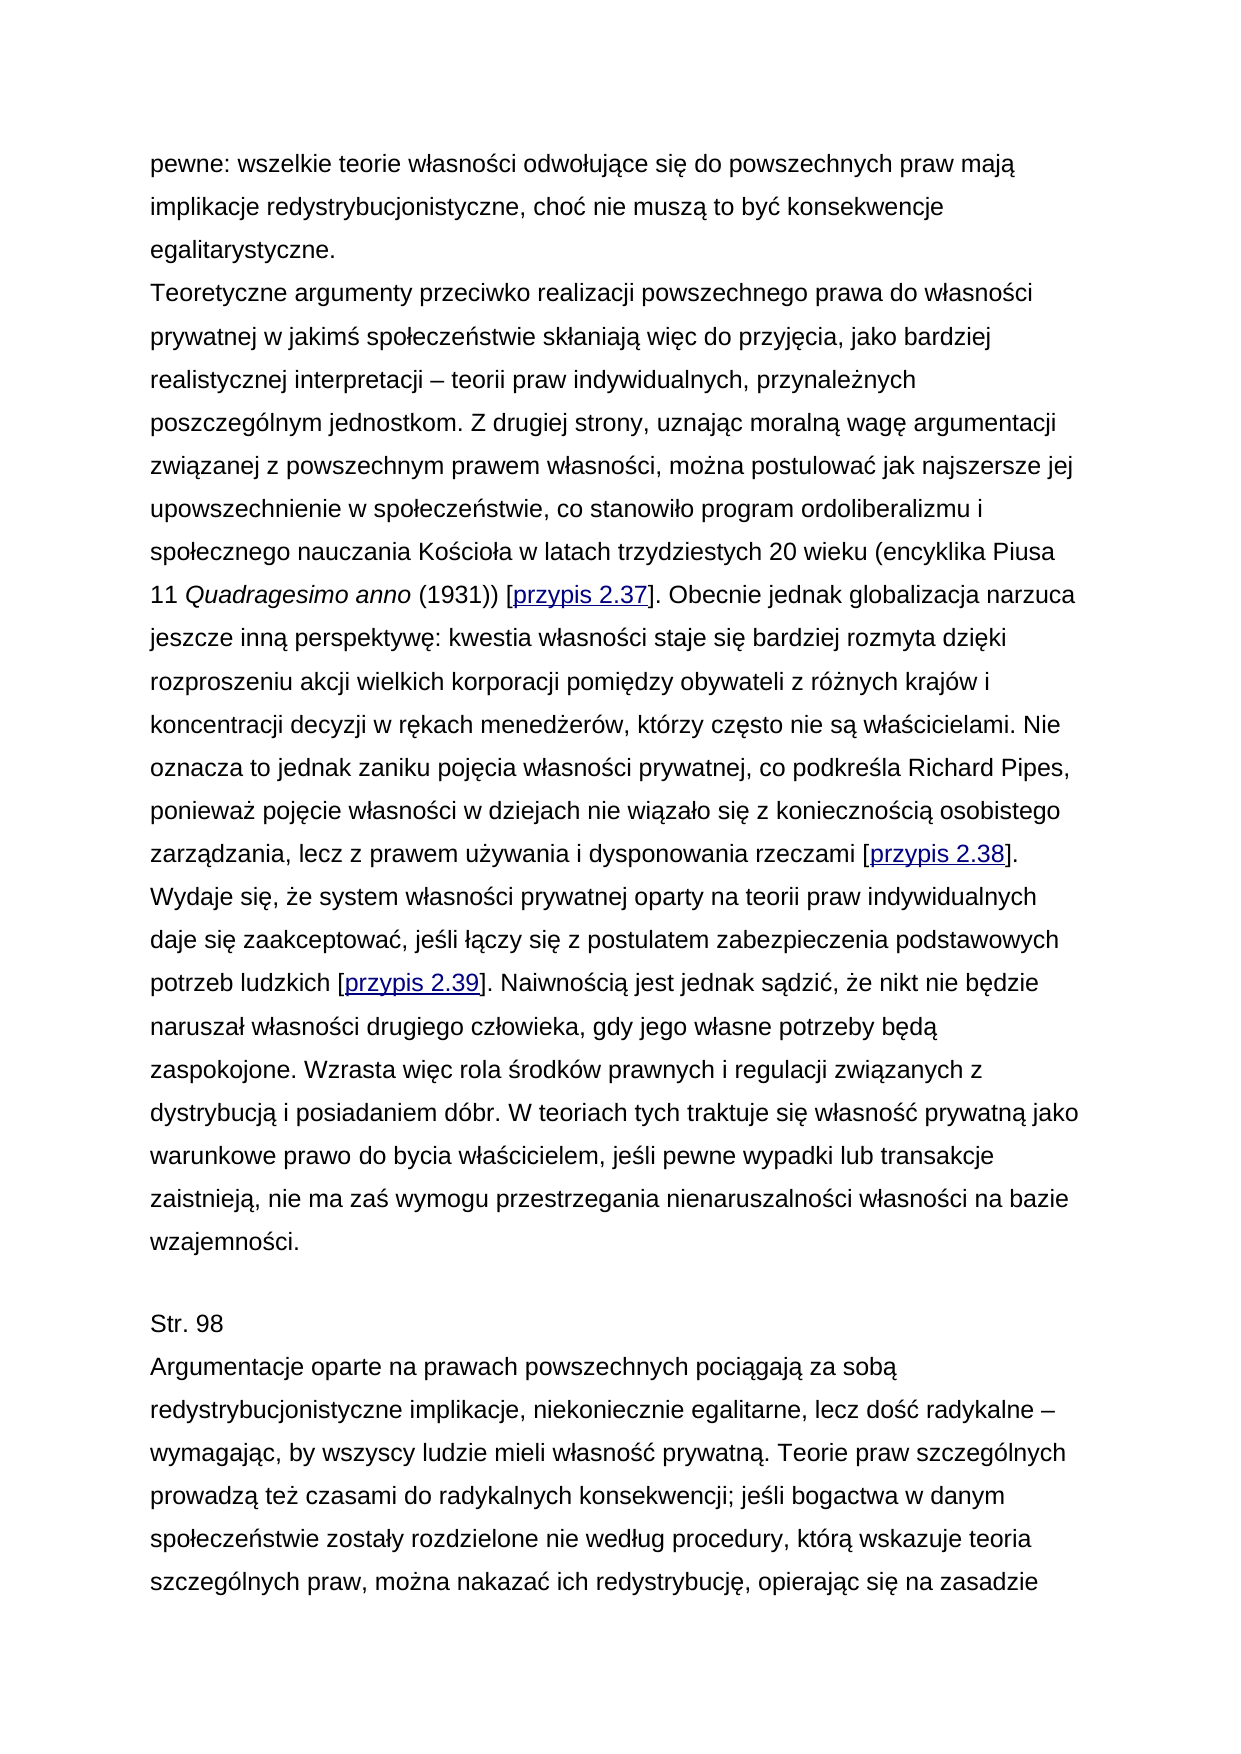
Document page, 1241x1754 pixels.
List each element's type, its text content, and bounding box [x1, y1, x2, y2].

text Argumentacje oparte na prawach powszechnych pociągają za sobą redystrybucjonistyczne implikacje, niekoniecznie egalitarne, lecz dość radykalne – wymagając, by wszyscy ludzie mieli własność prywatną. Teorie praw szczególnych prowadzą też czasami do radykalnych konsekwencji; jeśli bogactwa w danym społeczeństwie zostały rozdzielone nie według procedury, którą wskazuje teoria szczególnych praw, można nakazać ich redystrybucję, opierając się na zasadzie [150, 1352, 1091, 1596]
text Teoretyczne argumenty przeciwko realizacji powszechnego prawa do własności prywatnej w jakimś społeczeństwie skłaniają więc do przyjęcia, jako bardziej realistycznej interpretacji – teorii praw indywidualnych, przynależnych poszczególnym jednostkom. Z drugiej strony, uznając moralną wagę argumentacji związanej z powszechnym prawem własności, można postulować jak najszersze jej upowszechnienie w społeczeństwie, co stanowiło program ordoliberalizmu i społecznego nauczania Kościoła w latach trzydziestych 20 wieku (encyklika Piusa 11 Quadragesimo anno (1931)) [przypis 2.37]. Obecnie jednak globalizacja narzuca jeszcze inną perspektywę: kwestia własności staje się bardziej rozmyta dzięki rozproszeniu akcji wielkich korporacji pomiędzy obywateli z różnych krajów i koncentracji decyzji w rękach menedżerów, którzy często nie są właścicielami. Nie oznacza to jednak zaniku pojęcia własności prywatnej, co podkreśla Richard Pipes, ponieważ pojęcie własności w dziejach nie wiązało się z koniecznością osobistego zarządzania, lecz z prawem używania i dysponowania rzeczami [przypis 2.38]. [150, 278, 1091, 868]
text Str. 98 [150, 1309, 1091, 1337]
text Wydaje się, że system własności prywatnej oparty na teorii praw indywidualnych daje się zaakceptować, jeśli łączy się z postulatem zabezpieczenia podstawowych potrzeb ludzkich [przypis 2.39]. Naiwnością jest jednak sądzić, że nikt nie będzie naruszał własności drugiego człowieka, gdy jego własne potrzeby będą zaspokojone. Wzrasta więc rola środków prawnych i regulacji związanych z dystrybucją i posiadaniem dóbr. W teoriach tych traktuje się własność prywatną jako warunkowe prawo do bycia właścicielem, jeśli pewne wypadki lub transakcje zaistnieją, nie ma zaś wymogu przestrzegania nienaruszalności własności na bazie wzajemności. [150, 882, 1091, 1256]
text pewne: wszelkie teorie własności odwołujące się do powszechnych praw mają implikacje redystrybucjonistyczne, choć nie muszą to być konsekwencje egalitarystyczne. [150, 149, 1091, 264]
